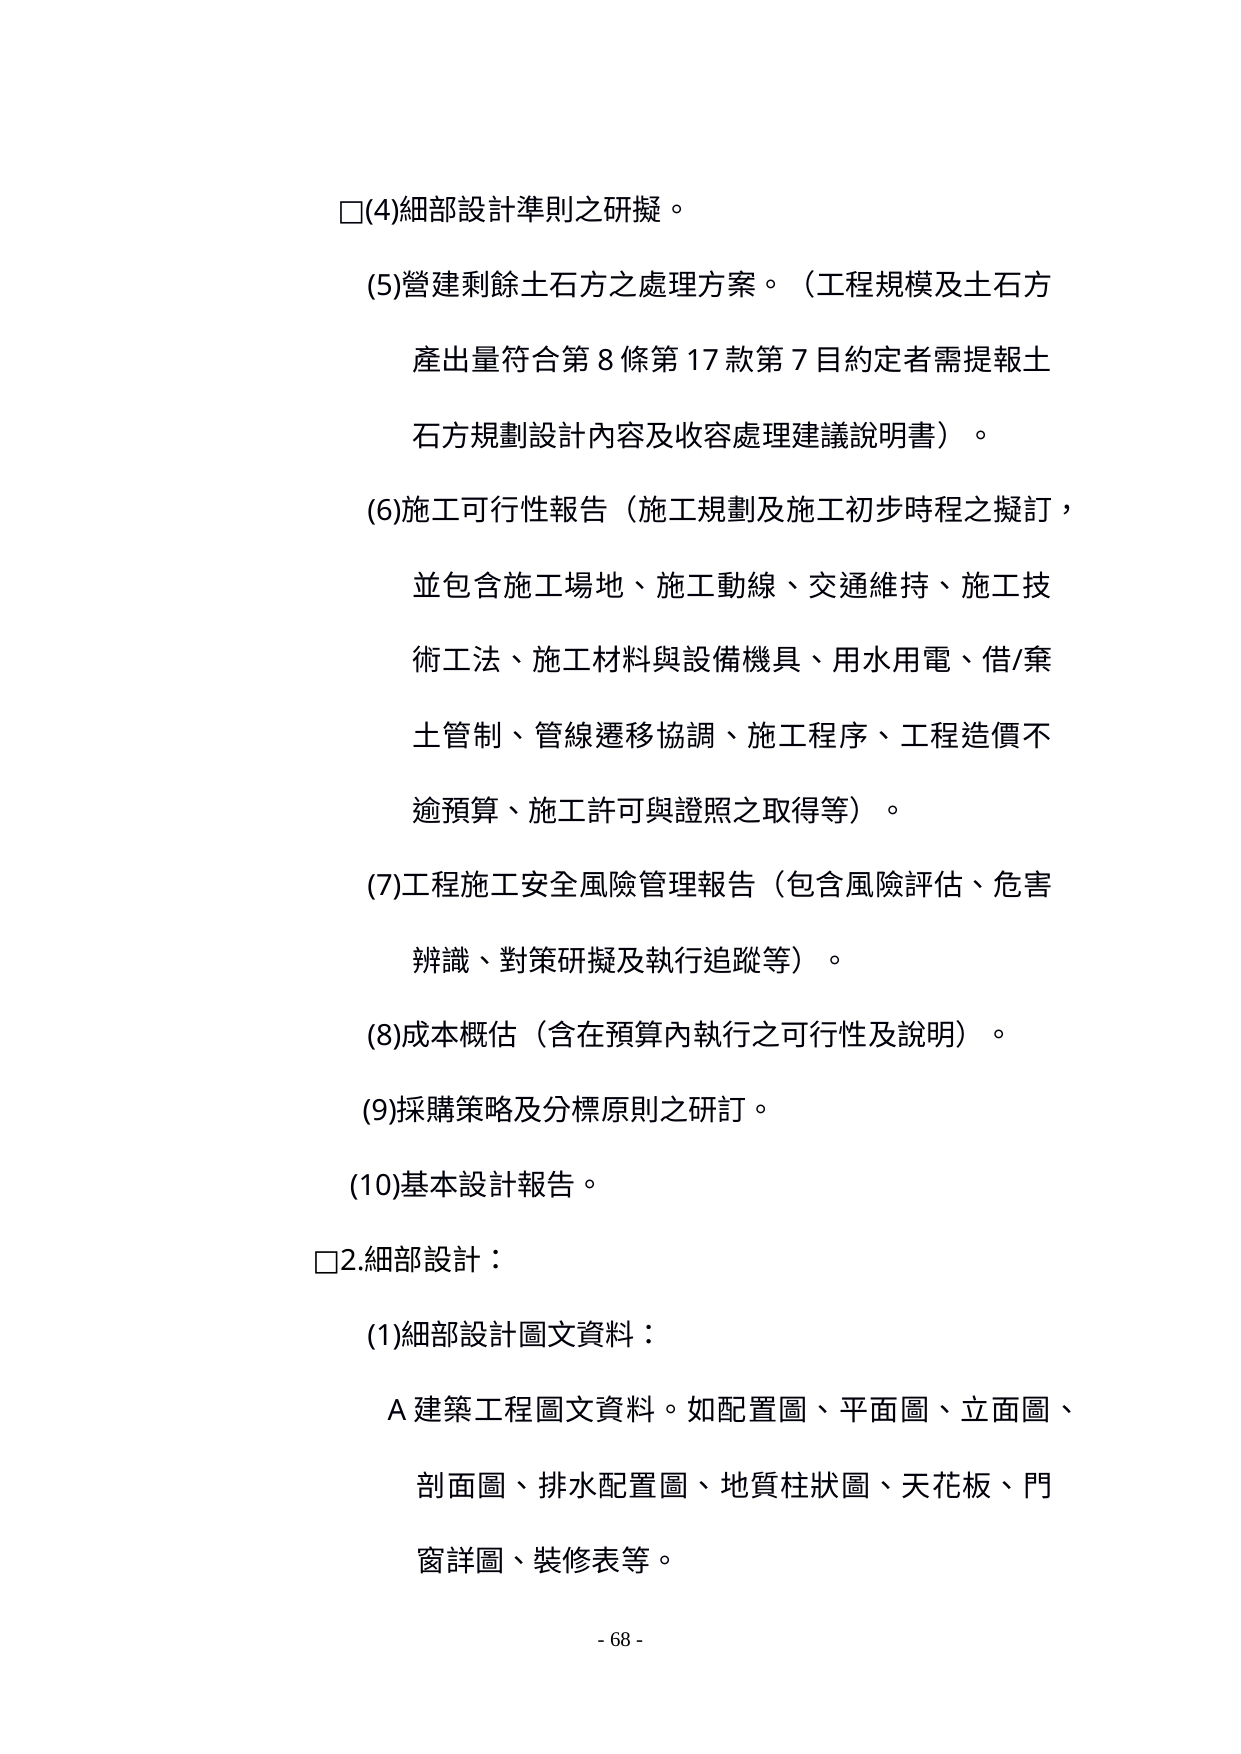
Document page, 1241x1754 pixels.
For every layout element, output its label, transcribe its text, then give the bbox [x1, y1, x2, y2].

text (7)工程施工安全風險管理報告（包含風險評估、危害辨識、對策研擬及執行追蹤等）。 [367, 839, 1053, 989]
text (6)施工可行性報告（施工規劃及施工初步時程之擬訂，並包含施工場地、施工動線、交通維持、施工技術工法、施工材料與設備機具、用水用電、借/棄土管制、管線遷移協調、施工程序、工程造價不逾預算、施工許可與證照之取得等）。 [367, 464, 1053, 839]
text (10)基本設計報告。 [349, 1139, 1053, 1214]
text (8)成本概估（含在預算內執行之可行性及說明）。 [367, 989, 1053, 1064]
text (5)營建剩餘土石方之處理方案。（工程規模及土石方產出量符合第8條第17款第7目約定者需提報土石方規劃設計內容及收容處理建議說明書）。 [367, 239, 1053, 464]
text (1)細部設計圖文資料： [367, 1289, 1053, 1364]
text □2.細部設計： [312, 1214, 1053, 1289]
text □(4)細部設計準則之研擬。 [337, 164, 1053, 239]
text A建築工程圖文資料。如配置圖、平面圖、立面圖、剖面圖、排水配置圖、地質柱狀圖、天花板、門窗詳圖、裝修表等。 [387, 1364, 1053, 1589]
text (9)採購策略及分標原則之研訂。 [362, 1064, 1053, 1139]
